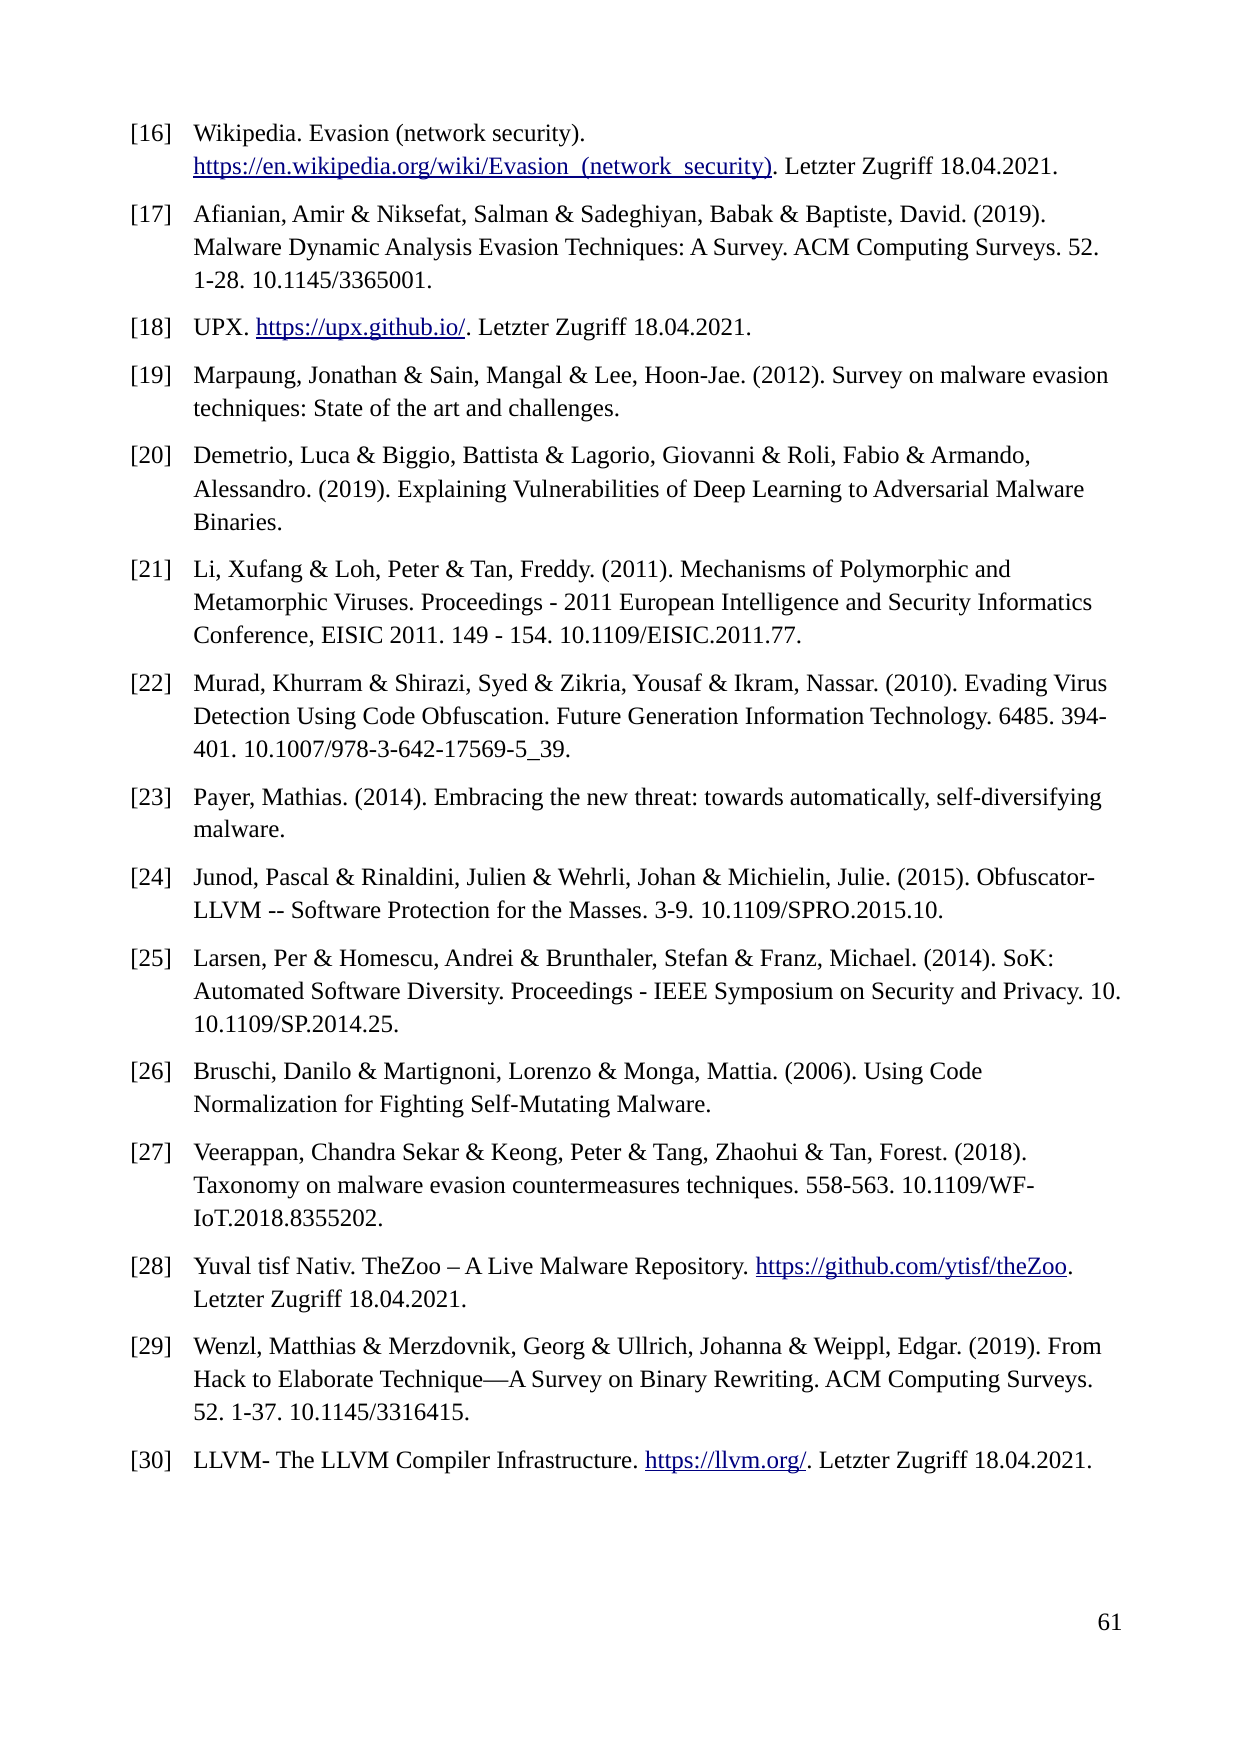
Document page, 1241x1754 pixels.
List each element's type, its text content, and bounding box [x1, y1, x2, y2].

list Li, Xufang & Loh, Peter & Tan, Freddy. (2011). Mechanisms of Polymorphic and Metamorphic Viruses. Proceedings - 2011 European Intelligence and Security Informatics Conference, EISIC 2011. 149 - 154. 10.1109/EISIC.2011.77. [130, 554, 1122, 649]
list Bruschi, Danilo & Martignoni, Lorenzo & Monga, Mattia. (2006). Using Code Normalization for Fighting Self-Mutating Malware. [130, 1056, 1122, 1118]
list Payer, Mathias. (2014). Embracing the new threat: towards automatically, self-diversifying malware. [130, 782, 1122, 843]
list Wikipedia. Evasion (network security). https://en.wikipedia.org/wiki/Evasion_(network_security). Letzter Zugriff 18.04.2021. [130, 118, 1122, 180]
list Marpaung, Jonathan & Sain, Mangal & Lee, Hoon-Jae. (2012). Survey on malware evasion techniques: State of the art and challenges. [130, 360, 1122, 422]
list Veerappan, Chandra Sekar & Keong, Peter & Tang, Zhaohui & Tan, Forest. (2018). Taxonomy on malware evasion countermeasures techniques. 558-563. 10.1109/WF-IoT.2018.8355202. [130, 1137, 1122, 1232]
list Junod, Pascal & Rinaldini, Julien & Wehrli, Johan & Michielin, Julie. (2015). Obfuscator-LLVM -- Software Protection for the Masses. 3-9. 10.1109/SPRO.2015.10. [130, 862, 1122, 924]
list Yuval tisf Nativ. TheZoo – A Live Malware Repository. https://github.com/ytisf/theZoo. Letzter Zugriff 18.04.2021. [130, 1251, 1122, 1312]
list Wenzl, Matthias & Merzdovnik, Georg & Ullrich, Johanna & Weippl, Edgar. (2019). From Hack to Elaborate Technique—A Survey on Binary Rewriting. ACM Computing Surveys. 52. 1-37. 10.1145/3316415. [130, 1331, 1122, 1426]
list UPX. https://upx.github.io/. Letzter Zugriff 18.04.2021. [130, 312, 1122, 341]
list Larsen, Per & Homescu, Andrei & Brunthaler, Stefan & Franz, Michael. (2014). SoK: Automated Software Diversity. Proceedings - IEEE Symposium on Security and Privacy. 10. 10.1109/SP.2014.25. [130, 943, 1122, 1038]
list LLVM- The LLVM Compiler Infrastructure. https://llvm.org/. Letzter Zugriff 18.04.2021. [130, 1445, 1122, 1474]
list Demetrio, Luca & Biggio, Battista & Lagorio, Giovanni & Roli, Fabio & Armando, Alessandro. (2019). Explaining Vulnerabilities of Deep Learning to Adversarial Malware Binaries. [130, 441, 1122, 535]
list Murad, Khurram & Shirazi, Syed & Zikria, Yousaf & Ikram, Nassar. (2010). Evading Virus Detection Using Code Obfuscation. Future Generation Information Technology. 6485. 394-401. 10.1007/978-3-642-17569-5_39. [130, 668, 1122, 763]
list Afianian, Amir & Niksefat, Salman & Sadeghiyan, Babak & Baptiste, David. (2019). Malware Dynamic Analysis Evasion Techniques: A Survey. ACM Computing Surveys. 52. 1-28. 10.1145/3365001. [130, 199, 1122, 293]
